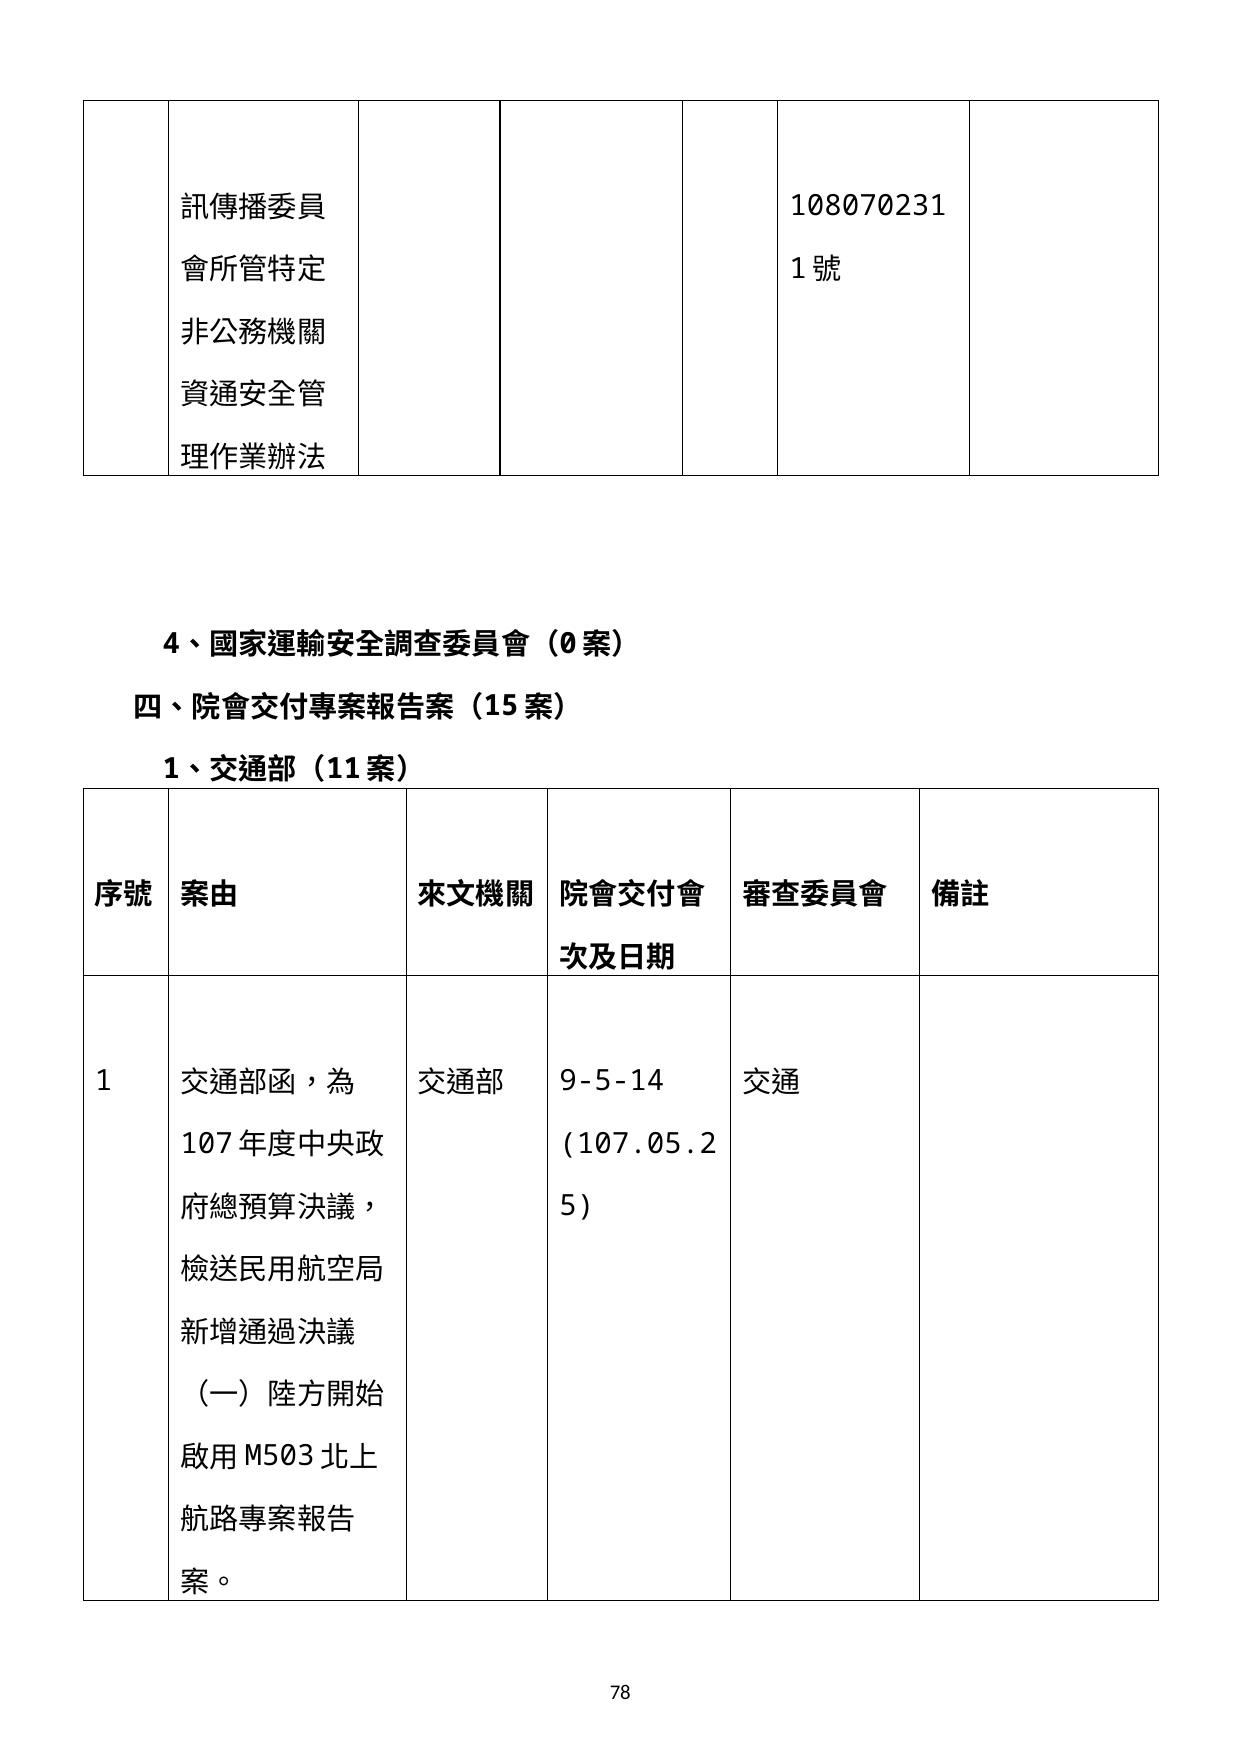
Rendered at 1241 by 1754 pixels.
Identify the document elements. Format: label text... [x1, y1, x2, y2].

table_header 審查委員會 [731, 789, 919, 975]
table_header 案由 [169, 789, 406, 975]
table_cell 訊傳播委員會所管特定非公務機關資通安全管理作業辦法 [169, 101, 358, 475]
table_header 序號 [84, 789, 168, 975]
table_header 院會交付會次及日期 [548, 789, 730, 975]
table_header 來文機關 [407, 789, 547, 975]
table_cell 1 [84, 976, 168, 1600]
table_cell 交通部 [407, 976, 547, 1600]
text 4、國家運輸安全調查委員會（0案） [75, 600, 1165, 663]
text 四、院會交付專案報告案（15案） [75, 663, 1165, 725]
table_cell [970, 101, 1158, 475]
table_cell [359, 101, 499, 475]
table_header 備註 [920, 789, 1158, 975]
table_cell [501, 101, 682, 475]
table_cell [920, 976, 1158, 1600]
table_cell 1080702311號 [778, 101, 969, 475]
table_cell 9-5-14 (107.05.25) [548, 976, 730, 1600]
table_cell [84, 101, 168, 475]
table_cell 交通部函，為107年度中央政府總預算決議，檢送民用航空局新增通過決議（一）陸方開始啟用M503北上航路專案報告案。 [169, 976, 406, 1600]
table_cell [683, 101, 777, 475]
text 1、交通部（11案） [75, 725, 1165, 788]
table_cell 交通 [731, 976, 919, 1600]
